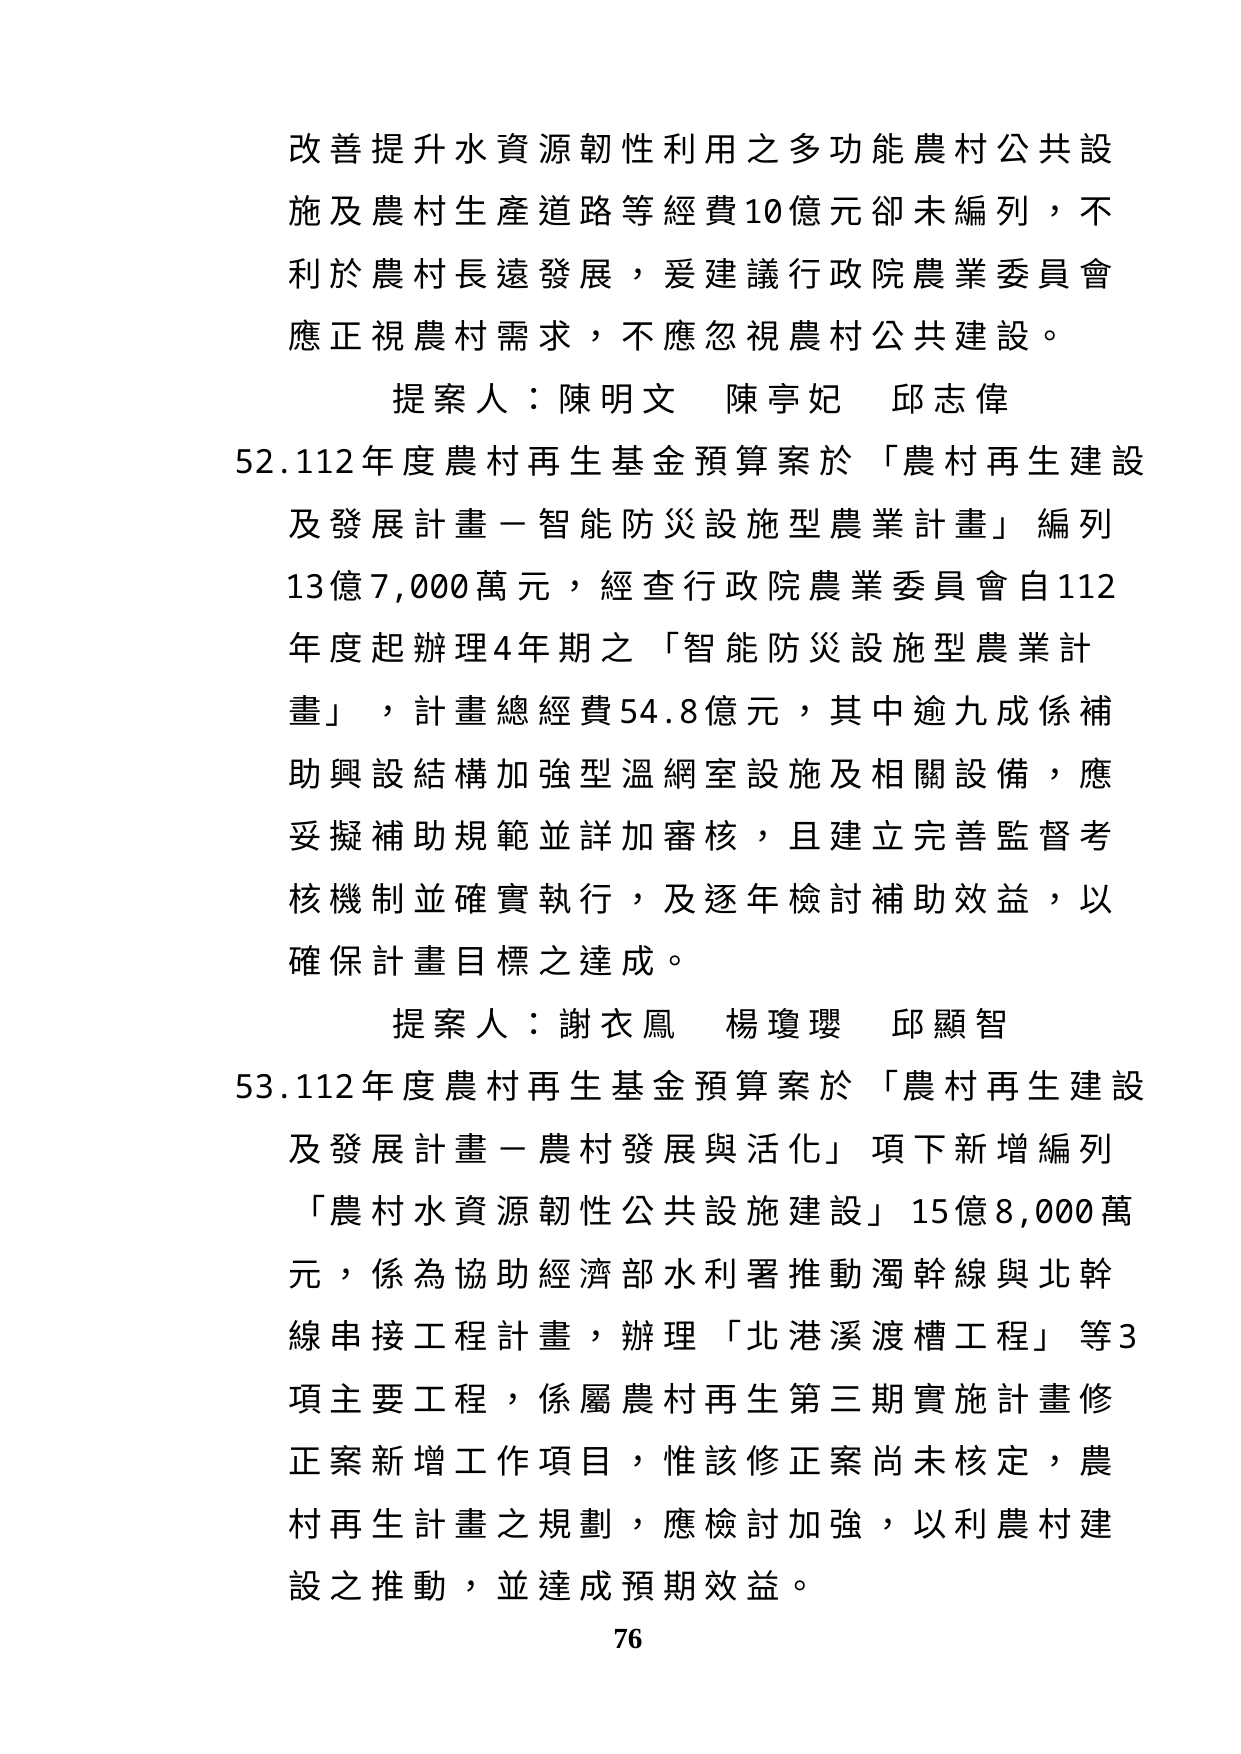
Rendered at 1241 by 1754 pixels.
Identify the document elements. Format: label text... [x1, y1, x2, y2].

text 提案人：陳明文 陳亭妃 邱志偉 [384, 355, 1044, 417]
text 52.112年度農村再生基金預算案於「農村再生建設及發展計畫－智能防災設施型農業計畫」編列13億7,000萬元，經查行政院農業委員會自112年度起辦理4年期之「智能防災設施型農業計畫」，計畫總經費54.8億元，其中逾九成係補助興設結構加強型溫網室設施及相關設備，應妥擬補助規範並詳加審核，且建立完善監督考核機制並確實執行，及逐年檢討補助效益，以確保計畫目標之達成。 [224, 417, 1148, 980]
text 提案人：謝衣鳯 楊瓊瓔 邱顯智 [384, 980, 1044, 1042]
text 改善提升水資源韌性利用之多功能農村公共設施及農村生產道路等經費10億元卻未編列，不利於農村長遠發展，爰建議行政院農業委員會應正視農村需求，不應忽視農村公共建設。 [224, 105, 1148, 355]
text 53.112年度農村再生基金預算案於「農村再生建設及發展計畫－農村發展與活化」項下新增編列「農村水資源韌性公共設施建設」15億8,000萬元，係為協助經濟部水利署推動濁幹線與北幹線串接工程計畫，辦理「北港溪渡槽工程」等3項主要工程，係屬農村再生第三期實施計畫修正案新增工作項目，惟該修正案尚未核定，農村再生計畫之規劃，應檢討加強，以利農村建設之推動，並達成預期效益。 [224, 1042, 1148, 1605]
